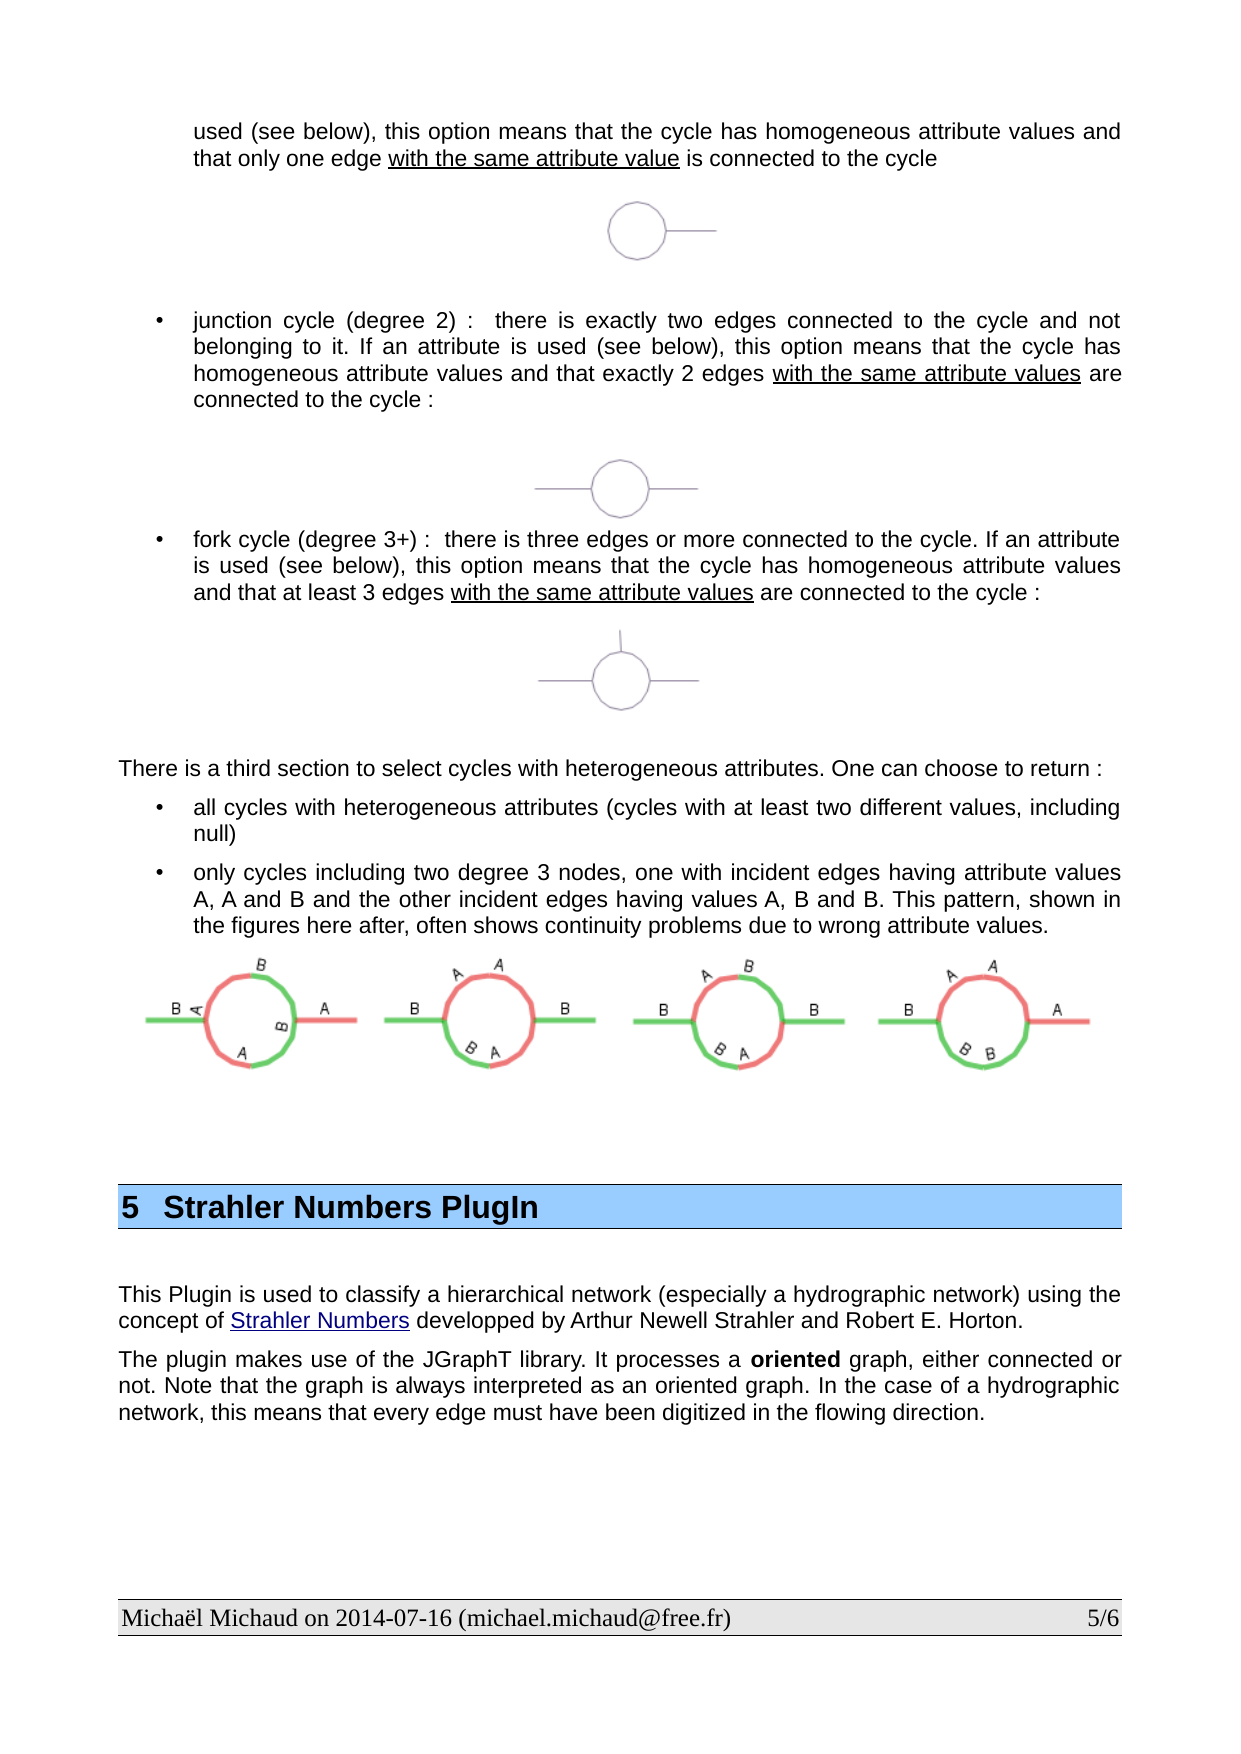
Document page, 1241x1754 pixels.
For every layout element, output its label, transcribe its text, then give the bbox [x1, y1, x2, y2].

list junction cycle (degree 2) : there is exactly two edges connected to the cycle and not belonging to it. If an attribute is used (see below), this option means that the cycle has homogeneous attribute values and that exactly 2 edges with the same attribute values are connected to the cycle : [156, 307, 1122, 412]
list all cycles with heterogeneous attributes (cycles with at least two different values, including null) [156, 794, 1122, 847]
list fork cycle (degree 3+) : there is three edges or more connected to the cycle. If an attribute is used (see below), this option means that the cycle has homogeneous attribute values and that at least 3 edges with the same attribute values are connected to the cycle : [156, 463, 1122, 605]
list only cycles including two degree 3 nodes, one with incident edges having attribute values A, A and B and the other incident edges having values A, B and B. This pattern, shown in the figures here after, often shows continuity problems due to wrong attribute values. [156, 859, 1122, 938]
text There is a third section to select cycles with heterogeneous attributes. One can choose to return : [118, 755, 1122, 782]
text The plugin makes use of the JGraphT library. It processes a oriented graph, either connected or not. Note that the graph is always interpreted as an oriented graph. In the case of a hydrographic network, this means that every edge must have been digitized in the flowing direction. [118, 1346, 1122, 1425]
picture [529, 617, 711, 717]
list used (see below), this option means that the cycle has homogeneous attribute values and that only one edge with the same attribute value is connected to the cycle [156, 118, 1122, 171]
text This Plugin is used to classify a hierarchical network (especially a hydrographic network) using the concept of Strahler Numbers developped by Arthur Newell Strahler and Robert E. Horton. [118, 1281, 1122, 1333]
picture [595, 194, 721, 268]
picture [528, 452, 710, 526]
subtitle Strahler Numbers PlugIn [118, 1185, 1122, 1228]
